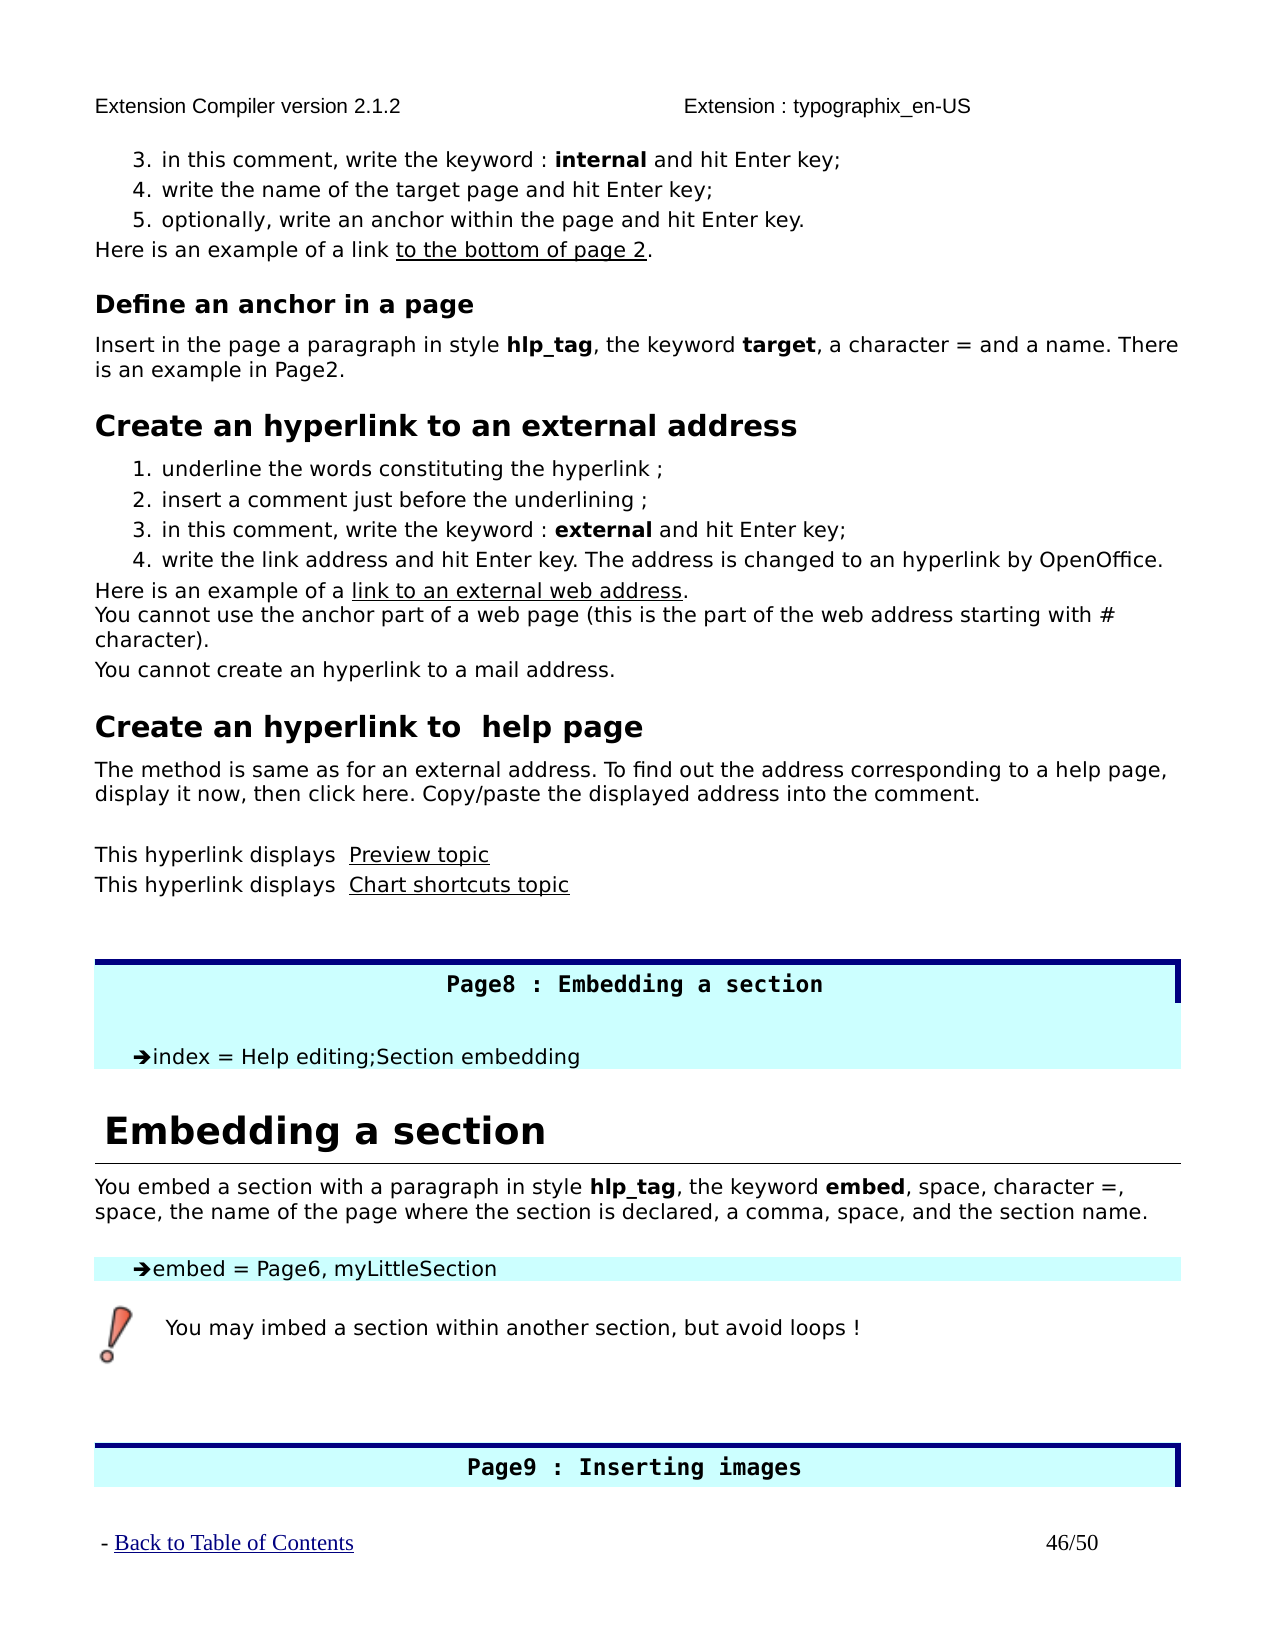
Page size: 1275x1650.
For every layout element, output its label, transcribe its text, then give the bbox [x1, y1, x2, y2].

text You cannot create an hyperlink to a mail address. [94, 658, 1181, 682]
text Here is an example of a link to an external web address. You cannot use the anchor part of a web page (this is the part of the web address starting with # character). [94, 578, 1181, 652]
text The method is same as for an external address. To find out the address corresponding to a help page, display it now, then click here. Copy/paste the displayed address into the comment. [94, 757, 1181, 806]
text Page8 : Embedding a section [94, 960, 1175, 1003]
text You embed a section with a paragraph in style hlp_tag, the keyword embed, space, character =, space, the name of the page where the section is declared, a comma, space, and the section name. [94, 1175, 1181, 1224]
text Embedding a section [94, 1100, 1181, 1163]
list write the name of the target page and hit Enter key; [132, 178, 1181, 202]
list index = Help editing;Section embedding [94, 1045, 1181, 1069]
list underline the words constituting the hyperlink ; [132, 457, 1181, 482]
text Here is an example of a link to the bottom of page 2. [94, 238, 1181, 263]
text Insert in the page a paragraph in style hlp_tag, the keyword target, a character = and a name. There is an example in Page2. [94, 333, 1181, 382]
text Define an anchor in a page [94, 291, 1181, 319]
list optionally, write an anchor within the page and hit Enter key. [132, 208, 1181, 233]
list insert a comment just before the underlining ; [132, 488, 1181, 512]
list in this comment, write the keyword : internal and hit Enter key; [132, 147, 1181, 172]
list embed = Page6, myLittleSection [94, 1257, 1181, 1281]
text Create an hyperlink to an external address [94, 410, 1181, 444]
list in this comment, write the keyword : external and hit Enter key; [132, 518, 1181, 542]
list You may imbed a section within another section, but avoid loops ! [94, 1299, 1181, 1372]
text Page9 : Inserting images [94, 1444, 1175, 1487]
text This hyperlink displays Chart shortcuts topic [94, 873, 1181, 897]
text This hyperlink displays Preview topic [94, 843, 1181, 867]
text Create an hyperlink to help page [94, 710, 1181, 744]
picture [95, 1299, 138, 1371]
list write the link address and hit Enter key. The address is changed to an hyperlink by OpenOffice. [132, 548, 1181, 573]
